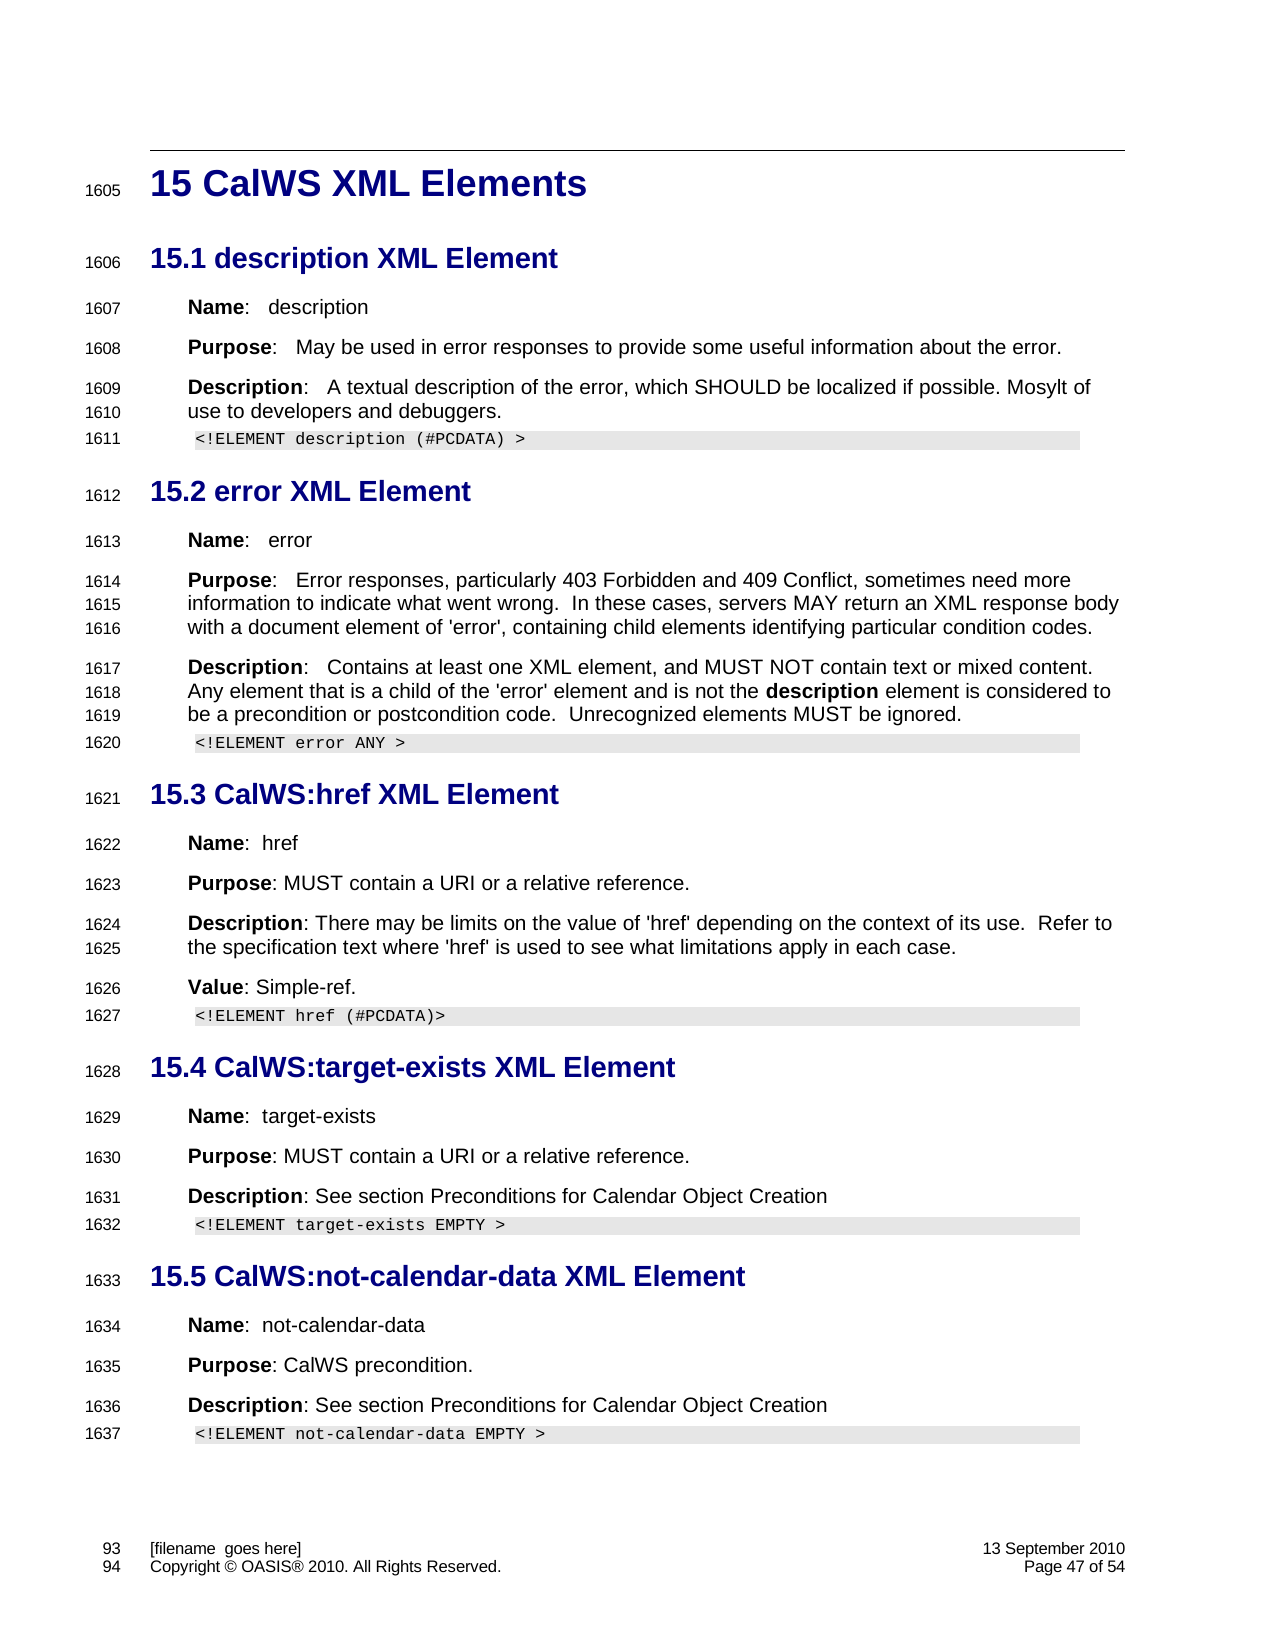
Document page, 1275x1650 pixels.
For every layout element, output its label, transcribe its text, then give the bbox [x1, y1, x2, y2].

list Description: There may be limits on the value of 'href' depending on the context of its use. Refer to the specification text where 'href' is used to see what limitations apply in each case. [187, 912, 1125, 959]
text <!ELEMENT error ANY > [195, 734, 1080, 753]
list Name: error [187, 528, 1125, 552]
list Name: target-exists [187, 1104, 1125, 1128]
list Purpose: May be used in error responses to provide some useful information about the error. [187, 336, 1125, 359]
text <!ELEMENT target-exists EMPTY > [195, 1217, 1080, 1235]
list Value: Simple-ref. [187, 976, 1125, 999]
text <!ELEMENT href (#PCDATA)> [195, 1007, 1080, 1026]
text <!ELEMENT not-calendar-data EMPTY > [195, 1426, 1080, 1444]
list Description: See section Preconditions for Calendar Object Creation [187, 1394, 1125, 1417]
list Name: description [187, 295, 1125, 319]
list Description: See section Preconditions for Calendar Object Creation [187, 1185, 1125, 1208]
list Description: Contains at least one XML element, and MUST NOT contain text or mixed content. Any element that is a child of the 'error' element and is not the description element is considered to be a precondition or postcondition code. Unrecognized elements MUST be ignored. [187, 656, 1125, 726]
list Purpose: MUST contain a URI or a relative reference. [187, 1144, 1125, 1168]
list Description: A textual description of the error, which SHOULD be localized if possible. Mosylt of use to developers and debuggers. [187, 376, 1125, 423]
list Purpose: Error responses, particularly 403 Forbidden and 409 Conflict, sometimes need more information to indicate what went wrong. In these cases, servers MAY return an XML response body with a document element of 'error', containing child elements identifying particular condition codes. [187, 568, 1125, 639]
list Purpose: MUST contain a URI or a relative reference. [187, 872, 1125, 895]
list Purpose: CalWS precondition. [187, 1354, 1125, 1377]
subtitle CalWS:target-exists XML Element [150, 1051, 1125, 1083]
subtitle CalWS XML Elements [150, 151, 1125, 204]
subtitle CalWS:not-calendar-data XML Element [150, 1260, 1125, 1293]
list Name: href [187, 831, 1125, 855]
subtitle CalWS:href XML Element [150, 778, 1125, 811]
subtitle description XML Element [150, 242, 1125, 274]
subtitle error XML Element [150, 475, 1125, 507]
list Name: not-calendar-data [187, 1313, 1125, 1337]
text <!ELEMENT description (#PCDATA) > [195, 431, 1080, 450]
